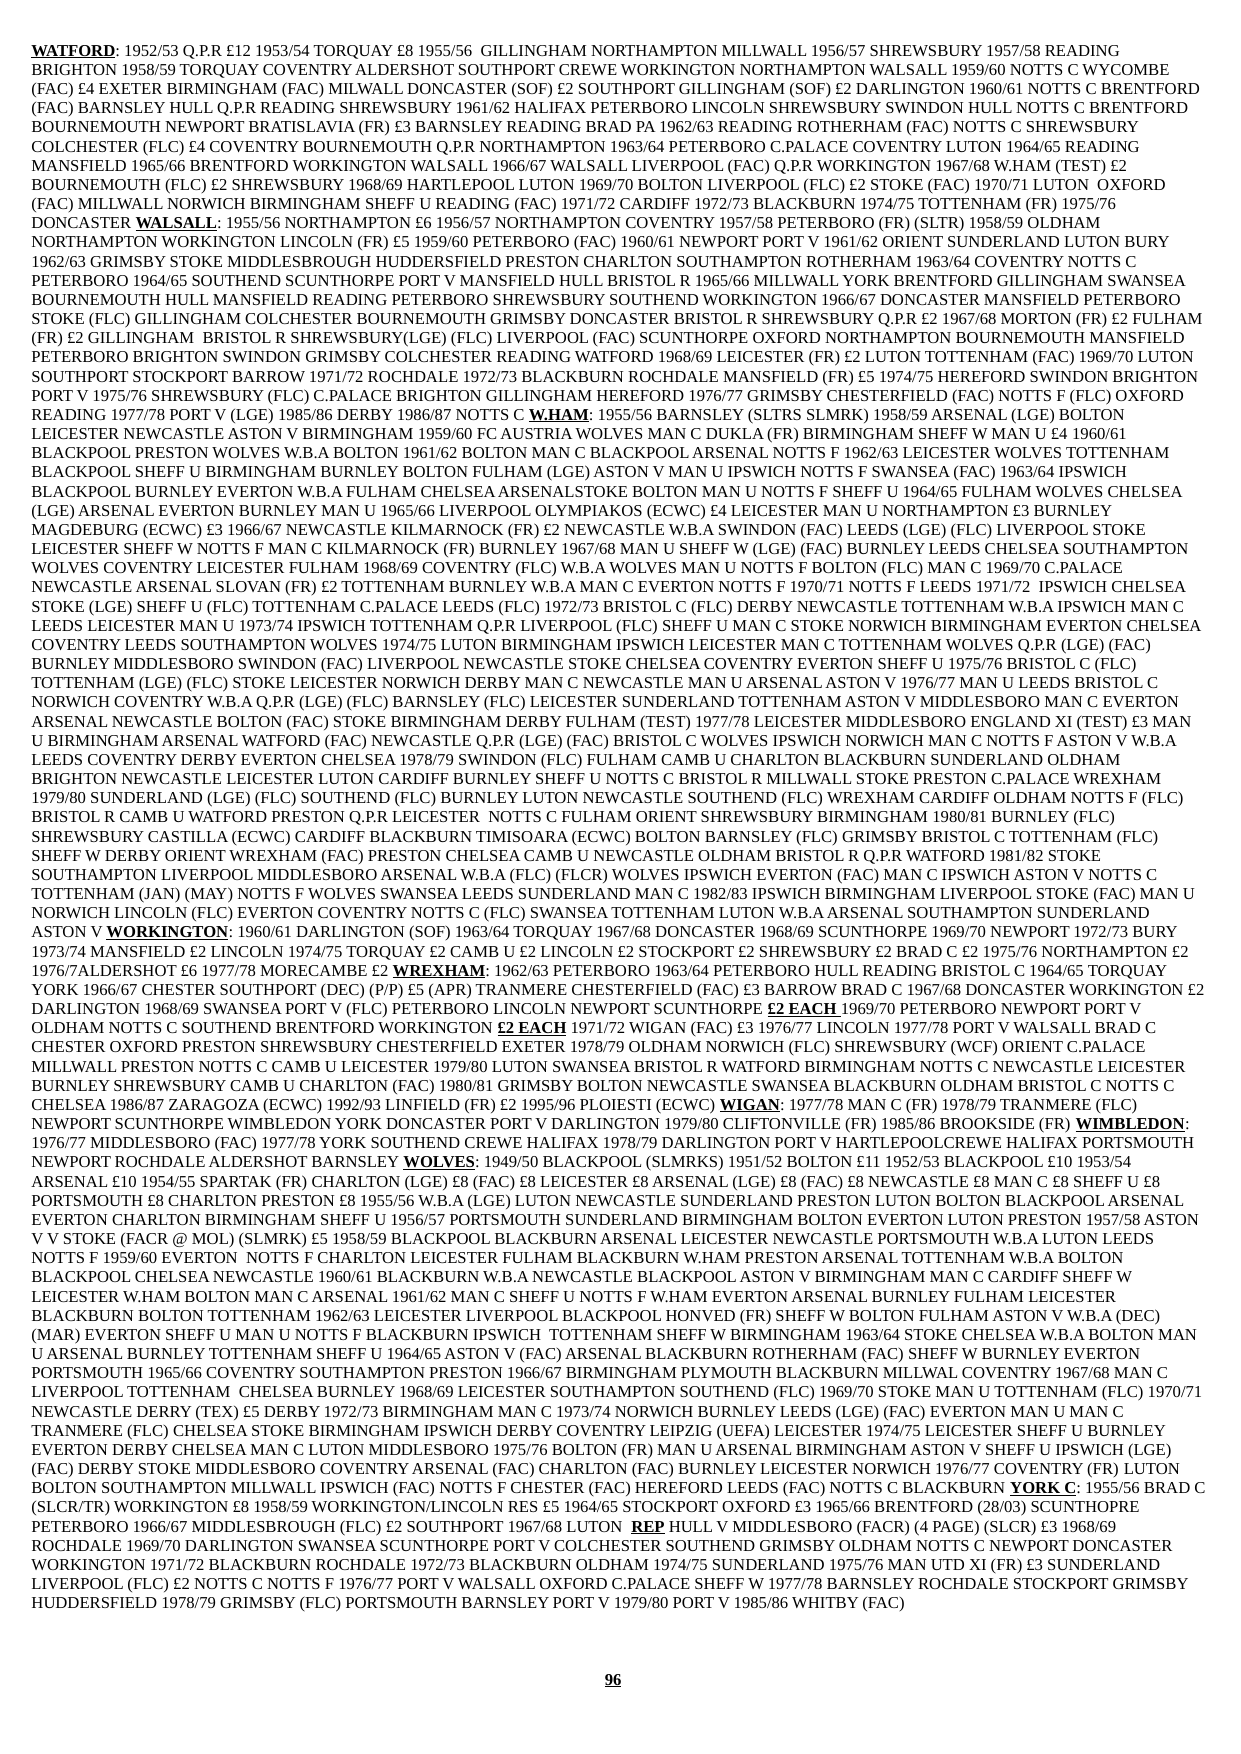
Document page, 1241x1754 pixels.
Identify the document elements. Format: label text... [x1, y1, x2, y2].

text WATFORD: 1952/53 Q.P.R £12 1953/54 TORQUAY £8 1955/56 GILLINGHAM NORTHAMPTON MILLWALL 1956/57 SHREWSBURY 1957/58 READING BRIGHTON 1958/59 TORQUAY COVENTRY ALDERSHOT SOUTHPORT CREWE WORKINGTON NORTHAMPTON WALSALL 1959/60 NOTTS C WYCOMBE (FAC) £4 EXETER BIRMINGHAM (FAC) MILWALL DONCASTER (SOF) £2 SOUTHPORT GILLINGHAM (SOF) £2 DARLINGTON 1960/61 NOTTS C BRENTFORD (FAC) BARNSLEY HULL Q.P.R READING SHREWSBURY 1961/62 HALIFAX PETERBORO LINCOLN SHREWSBURY SWINDON HULL NOTTS C BRENTFORD BOURNEMOUTH NEWPORT BRATISLAVIA (FR) £3 BARNSLEY READING BRAD PA 1962/63 READING ROTHERHAM (FAC) NOTTS C SHREWSBURY COLCHESTER (FLC) £4 COVENTRY BOURNEMOUTH Q.P.R NORTHAMPTON 1963/64 PETERBORO C.PALACE COVENTRY LUTON 1964/65 READING MANSFIELD 1965/66 BRENTFORD WORKINGTON WALSALL 1966/67 WALSALL LIVERPOOL (FAC) Q.P.R WORKINGTON 1967/68 W.HAM (TEST) £2 BOURNEMOUTH (FLC) £2 SHREWSBURY 1968/69 HARTLEPOOL LUTON 1969/70 BOLTON LIVERPOOL (FLC) £2 STOKE (FAC) 1970/71 LUTON OXFORD (FAC) MILLWALL NORWICH BIRMINGHAM SHEFF U READING (FAC) 1971/72 CARDIFF 1972/73 BLACKBURN 1974/75 TOTTENHAM (FR) 1975/76 DONCASTER WALSALL: 1955/56 NORTHAMPTON £6 1956/57 NORTHAMPTON COVENTRY 1957/58 PETERBORO (FR) (SLTR) 1958/59 OLDHAM NORTHAMPTON WORKINGTON LINCOLN (FR) £5 1959/60 PETERBORO (FAC) 1960/61 NEWPORT PORT V 1961/62 ORIENT SUNDERLAND LUTON BURY 1962/63 GRIMSBY STOKE MIDDLESBROUGH HUDDERSFIELD PRESTON CHARLTON SOUTHAMPTON ROTHERHAM 1963/64 COVENTRY NOTTS C PETERBORO 1964/65 SOUTHEND SCUNTHORPE PORT V MANSFIELD HULL BRISTOL R 1965/66 MILLWALL YORK BRENTFORD GILLINGHAM SWANSEA BOURNEMOUTH HULL MANSFIELD READING PETERBORO SHREWSBURY SOUTHEND WORKINGTON 1966/67 DONCASTER MANSFIELD PETERBORO STOKE (FLC) GILLINGHAM COLCHESTER BOURNEMOUTH GRIMSBY DONCASTER BRISTOL R SHREWSBURY Q.P.R £2 1967/68 MORTON (FR) £2 FULHAM (FR) £2 GILLINGHAM BRISTOL R SHREWSBURY(LGE) (FLC) LIVERPOOL (FAC) SCUNTHORPE OXFORD NORTHAMPTON BOURNEMOUTH MANSFIELD PETERBORO BRIGHTON SWINDON GRIMSBY COLCHESTER READING WATFORD 1968/69 LEICESTER (FR) £2 LUTON TOTTENHAM (FAC) 1969/70 LUTON SOUTHPORT STOCKPORT BARROW 1971/72 ROCHDALE 1972/73 BLACKBURN ROCHDALE MANSFIELD (FR) £5 1974/75 HEREFORD SWINDON BRIGHTON PORT V 1975/76 SHREWSBURY (FLC) C.PALACE BRIGHTON GILLINGHAM HEREFORD 1976/77 GRIMSBY CHESTERFIELD (FAC) NOTTS F (FLC) OXFORD READING 1977/78 PORT V (LGE) 1985/86 DERBY 1986/87 NOTTS C W.HAM: 1955/56 BARNSLEY (SLTRS SLMRK) 1958/59 ARSENAL (LGE) BOLTON LEICESTER NEWCASTLE ASTON V BIRMINGHAM 1959/60 FC AUSTRIA WOLVES MAN C DUKLA (FR) BIRMINGHAM SHEFF W MAN U £4 1960/61 BLACKPOOL PRESTON WOLVES W.B.A BOLTON 1961/62 BOLTON MAN C BLACKPOOL ARSENAL NOTTS F 1962/63 LEICESTER WOLVES TOTTENHAM BLACKPOOL SHEFF U BIRMINGHAM BURNLEY BOLTON FULHAM (LGE) ASTON V MAN U IPSWICH NOTTS F SWANSEA (FAC) 1963/64 IPSWICH BLACKPOOL BURNLEY EVERTON W.B.A FULHAM CHELSEA ARSENALSTOKE BOLTON MAN U NOTTS F SHEFF U 1964/65 FULHAM WOLVES CHELSEA (LGE) ARSENAL EVERTON BURNLEY MAN U 1965/66 LIVERPOOL OLYMPIAKOS (ECWC) £4 LEICESTER MAN U NORTHAMPTON £3 BURNLEY MAGDEBURG (ECWC) £3 1966/67 NEWCASTLE KILMARNOCK (FR) £2 NEWCASTLE W.B.A SWINDON (FAC) LEEDS (LGE) (FLC) LIVERPOOL STOKE LEICESTER SHEFF W NOTTS F MAN C KILMARNOCK (FR) BURNLEY 1967/68 MAN U SHEFF W (LGE) (FAC) BURNLEY LEEDS CHELSEA SOUTHAMPTON WOLVES COVENTRY LEICESTER FULHAM 1968/69 COVENTRY (FLC) W.B.A WOLVES MAN U NOTTS F BOLTON (FLC) MAN C 1969/70 C.PALACE NEWCASTLE ARSENAL SLOVAN (FR) £2 TOTTENHAM BURNLEY W.B.A MAN C EVERTON NOTTS F 1970/71 NOTTS F LEEDS 1971/72 IPSWICH CHELSEA STOKE (LGE) SHEFF U (FLC) TOTTENHAM C.PALACE LEEDS (FLC) 1972/73 BRISTOL C (FLC) DERBY NEWCASTLE TOTTENHAM W.B.A IPSWICH MAN C LEEDS LEICESTER MAN U 1973/74 IPSWICH TOTTENHAM Q.P.R LIVERPOOL (FLC) SHEFF U MAN C STOKE NORWICH BIRMINGHAM EVERTON CHELSEA COVENTRY LEEDS SOUTHAMPTON WOLVES 1974/75 LUTON BIRMINGHAM IPSWICH LEICESTER MAN C TOTTENHAM WOLVES Q.P.R (LGE) (FAC) BURNLEY MIDDLESBORO SWINDON (FAC) LIVERPOOL NEWCASTLE STOKE CHELSEA COVENTRY EVERTON SHEFF U 1975/76 BRISTOL C (FLC) TOTTENHAM (LGE) (FLC) STOKE LEICESTER NORWICH DERBY MAN C NEWCASTLE MAN U ARSENAL ASTON V 1976/77 MAN U LEEDS BRISTOL C NORWICH COVENTRY W.B.A Q.P.R (LGE) (FLC) BARNSLEY (FLC) LEICESTER SUNDERLAND TOTTENHAM ASTON V MIDDLESBORO MAN C EVERTON ARSENAL NEWCASTLE BOLTON (FAC) STOKE BIRMINGHAM DERBY FULHAM (TEST) 1977/78 LEICESTER MIDDLESBORO ENGLAND XI (TEST) £3 MAN U BIRMINGHAM ARSENAL WATFORD (FAC) NEWCASTLE Q.P.R (LGE) (FAC) BRISTOL C WOLVES IPSWICH NORWICH MAN C NOTTS F ASTON V W.B.A LEEDS COVENTRY DERBY EVERTON CHELSEA 1978/79 SWINDON (FLC) FULHAM CAMB U CHARLTON BLACKBURN SUNDERLAND OLDHAM BRIGHTON NEWCASTLE LEICESTER LUTON CARDIFF BURNLEY SHEFF U NOTTS C BRISTOL R MILLWALL STOKE PRESTON C.PALACE WREXHAM 1979/80 SUNDERLAND (LGE) (FLC) SOUTHEND (FLC) BURNLEY LUTON NEWCASTLE SOUTHEND (FLC) WREXHAM CARDIFF OLDHAM NOTTS F (FLC) BRISTOL R CAMB U WATFORD PRESTON Q.P.R LEICESTER NOTTS C FULHAM ORIENT SHREWSBURY BIRMINGHAM 1980/81 BURNLEY (FLC) SHREWSBURY CASTILLA (ECWC) CARDIFF BLACKBURN TIMISOARA (ECWC) BOLTON BARNSLEY (FLC) GRIMSBY BRISTOL C TOTTENHAM (FLC) SHEFF W DERBY ORIENT WREXHAM (FAC) PRESTON CHELSEA CAMB U NEWCASTLE OLDHAM BRISTOL R Q.P.R WATFORD 1981/82 STOKE SOUTHAMPTON LIVERPOOL MIDDLESBORO ARSENAL W.B.A (FLC) (FLCR) WOLVES IPSWICH EVERTON (FAC) MAN C IPSWICH ASTON V NOTTS C TOTTENHAM (JAN) (MAY) NOTTS F WOLVES SWANSEA LEEDS SUNDERLAND MAN C 1982/83 IPSWICH BIRMINGHAM LIVERPOOL STOKE (FAC) MAN U NORWICH LINCOLN (FLC) EVERTON COVENTRY NOTTS C (FLC) SWANSEA TOTTENHAM LUTON W.B.A ARSENAL SOUTHAMPTON SUNDERLAND ASTON V WORKINGTON: 1960/61 DARLINGTON (SOF) 1963/64 TORQUAY 1967/68 DONCASTER 1968/69 SCUNTHORPE 1969/70 NEWPORT 1972/73 BURY 1973/74 MANSFIELD £2 LINCOLN 1974/75 TORQUAY £2 CAMB U £2 LINCOLN £2 STOCKPORT £2 SHREWSBURY £2 BRAD C £2 1975/76 NORTHAMPTON £2 1976/7ALDERSHOT £6 1977/78 MORECAMBE £2 WREXHAM: 1962/63 PETERBORO 1963/64 PETERBORO HULL READING BRISTOL C 1964/65 TORQUAY YORK 1966/67 CHESTER SOUTHPORT (DEC) (P/P) £5 (APR) TRANMERE CHESTERFIELD (FAC) £3 BARROW BRAD C 1967/68 DONCASTER WORKINGTON £2 DARLINGTON 1968/69 SWANSEA PORT V (FLC) PETERBORO LINCOLN NEWPORT SCUNTHORPE £2 EACH 1969/70 PETERBORO NEWPORT PORT V OLDHAM NOTTS C SOUTHEND BRENTFORD WORKINGTON £2 EACH 1971/72 WIGAN (FAC) £3 1976/77 LINCOLN 1977/78 PORT V WALSALL BRAD C CHESTER OXFORD PRESTON SHREWSBURY CHESTERFIELD EXETER 1978/79 OLDHAM NORWICH (FLC) SHREWSBURY (WCF) ORIENT C.PALACE MILLWALL PRESTON NOTTS C CAMB U LEICESTER 1979/80 LUTON SWANSEA BRISTOL R WATFORD BIRMINGHAM NOTTS C NEWCASTLE LEICESTER BURNLEY SHREWSBURY CAMB U CHARLTON (FAC) 1980/81 GRIMSBY BOLTON NEWCASTLE SWANSEA BLACKBURN OLDHAM BRISTOL C NOTTS C CHELSEA 1986/87 ZARAGOZA (ECWC) 1992/93 LINFIELD (FR) £2 1995/96 PLOIESTI (ECWC) WIGAN: 1977/78 MAN C (FR) 1978/79 TRANMERE (FLC) NEWPORT SCUNTHORPE WIMBLEDON YORK DONCASTER PORT V DARLINGTON 1979/80 CLIFTONVILLE (FR) 1985/86 BROOKSIDE (FR) WIMBLEDON: 1976/77 MIDDLESBORO (FAC) 1977/78 YORK SOUTHEND CREWE HALIFAX 1978/79 DARLINGTON PORT V HARTLEPOOLCREWE HALIFAX PORTSMOUTH NEWPORT ROCHDALE ALDERSHOT BARNSLEY WOLVES: 1949/50 BLACKPOOL (SLMRKS) 1951/52 BOLTON £11 1952/53 BLACKPOOL £10 1953/54 ARSENAL £10 1954/55 SPARTAK (FR) CHARLTON (LGE) £8 (FAC) £8 LEICESTER £8 ARSENAL (LGE) £8 (FAC) £8 NEWCASTLE £8 MAN C £8 SHEFF U £8 PORTSMOUTH £8 CHARLTON PRESTON £8 1955/56 W.B.A (LGE) LUTON NEWCASTLE SUNDERLAND PRESTON LUTON BOLTON BLACKPOOL ARSENAL EVERTON CHARLTON BIRMINGHAM SHEFF U 1956/57 PORTSMOUTH SUNDERLAND BIRMINGHAM BOLTON EVERTON LUTON PRESTON 1957/58 ASTON V V STOKE (FACR @ MOL) (SLMRK) £5 1958/59 BLACKPOOL BLACKBURN ARSENAL LEICESTER NEWCASTLE PORTSMOUTH W.B.A LUTON LEEDS NOTTS F 1959/60 EVERTON NOTTS F CHARLTON LEICESTER FULHAM BLACKBURN W.HAM PRESTON ARSENAL TOTTENHAM W.B.A BOLTON BLACKPOOL CHELSEA NEWCASTLE 1960/61 BLACKBURN W.B.A NEWCASTLE BLACKPOOL ASTON V BIRMINGHAM MAN C CARDIFF SHEFF W LEICESTER W.HAM BOLTON MAN C ARSENAL 1961/62 MAN C SHEFF U NOTTS F W.HAM EVERTON ARSENAL BURNLEY FULHAM LEICESTER BLACKBURN BOLTON TOTTENHAM 1962/63 LEICESTER LIVERPOOL BLACKPOOL HONVED (FR) SHEFF W BOLTON FULHAM ASTON V W.B.A (DEC) (MAR) EVERTON SHEFF U MAN U NOTTS F BLACKBURN IPSWICH TOTTENHAM SHEFF W BIRMINGHAM 1963/64 STOKE CHELSEA W.B.A BOLTON MAN U ARSENAL BURNLEY TOTTENHAM SHEFF U 1964/65 ASTON V (FAC) ARSENAL BLACKBURN ROTHERHAM (FAC) SHEFF W BURNLEY EVERTON PORTSMOUTH 1965/66 COVENTRY SOUTHAMPTON PRESTON 1966/67 BIRMINGHAM PLYMOUTH BLACKBURN MILLWAL COVENTRY 1967/68 MAN C LIVERPOOL TOTTENHAM CHELSEA BURNLEY 1968/69 LEICESTER SOUTHAMPTON SOUTHEND (FLC) 1969/70 STOKE MAN U TOTTENHAM (FLC) 1970/71 NEWCASTLE DERRY (TEX) £5 DERBY 1972/73 BIRMINGHAM MAN C 1973/74 NORWICH BURNLEY LEEDS (LGE) (FAC) EVERTON MAN U MAN C TRANMERE (FLC) CHELSEA STOKE BIRMINGHAM IPSWICH DERBY COVENTRY LEIPZIG (UEFA) LEICESTER 1974/75 LEICESTER SHEFF U BURNLEY EVERTON DERBY CHELSEA MAN C LUTON MIDDLESBORO 1975/76 BOLTON (FR) MAN U ARSENAL BIRMINGHAM ASTON V SHEFF U IPSWICH (LGE) (FAC) DERBY STOKE MIDDLESBORO COVENTRY ARSENAL (FAC) CHARLTON (FAC) BURNLEY LEICESTER NORWICH 1976/77 COVENTRY (FR) LUTON BOLTON SOUTHAMPTON MILLWALL IPSWICH (FAC) NOTTS F CHESTER (FAC) HEREFORD LEEDS (FAC) NOTTS C BLACKBURN YORK C: 1955/56 BRAD C (SLCR/TR) WORKINGTON £8 1958/59 WORKINGTON/LINCOLN RES £5 1964/65 STOCKPORT OXFORD £3 1965/66 BRENTFORD (28/03) SCUNTHOPRE PETERBORO 1966/67 MIDDLESBROUGH (FLC) £2 SOUTHPORT 1967/68 LUTON REP HULL V MIDDLESBORO (FACR) (4 PAGE) (SLCR) £3 1968/69 ROCHDALE 1969/70 DARLINGTON SWANSEA SCUNTHORPE PORT V COLCHESTER SOUTHEND GRIMSBY OLDHAM NOTTS C NEWPORT DONCASTER WORKINGTON 1971/72 BLACKBURN ROCHDALE 1972/73 BLACKBURN OLDHAM 1974/75 SUNDERLAND 1975/76 MAN UTD XI (FR) £3 SUNDERLAND LIVERPOOL (FLC) £2 NOTTS C NOTTS F 1976/77 PORT V WALSALL OXFORD C.PALACE SHEFF W 1977/78 BARNSLEY ROCHDALE STOCKPORT GRIMSBY HUDDERSFIELD 1978/79 GRIMSBY (FLC) PORTSMOUTH BARNSLEY PORT V 1979/80 PORT V 1985/86 WHITBY (FAC) [31, 41, 1206, 1612]
text 96 [19, 1670, 1206, 1689]
